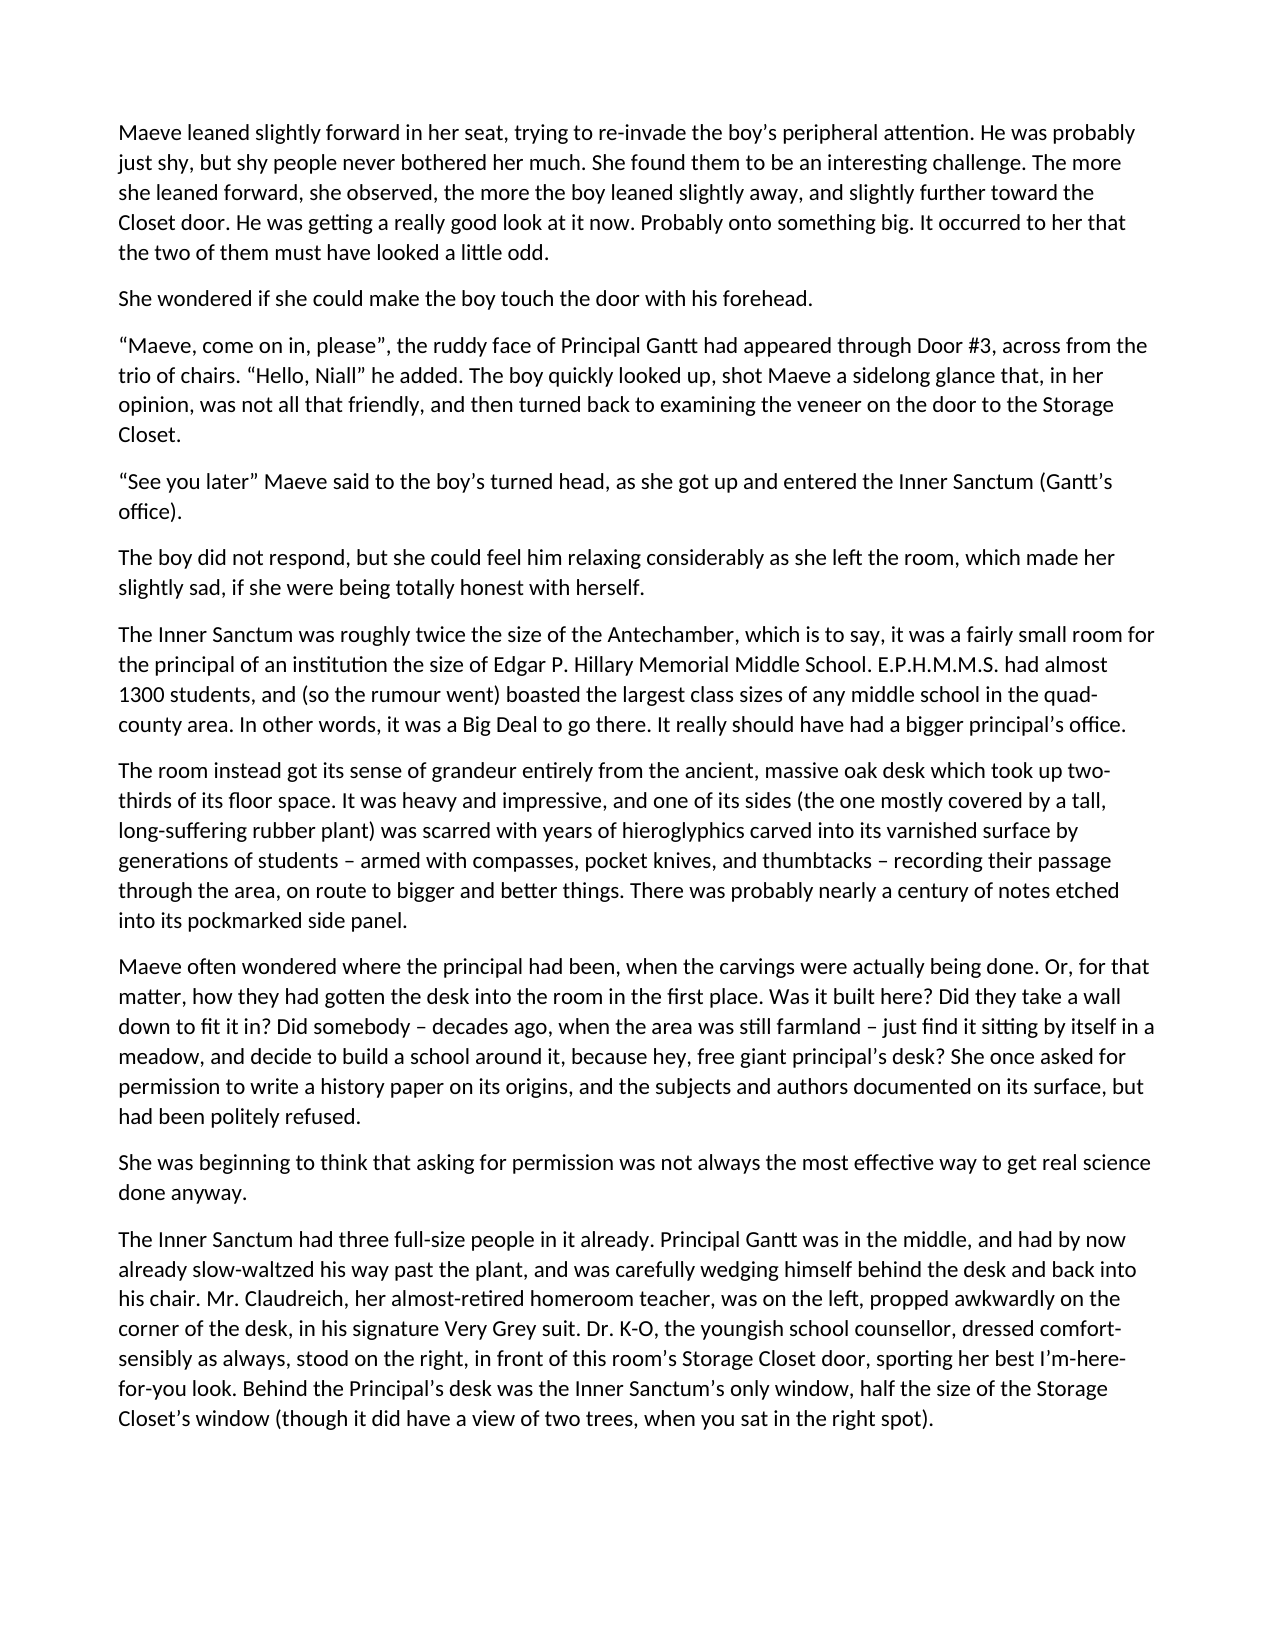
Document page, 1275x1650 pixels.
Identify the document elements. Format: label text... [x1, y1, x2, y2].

text The Inner Sanctum had three full-size people in it already. Principal Gantt was in the middle, and had by now already slow-waltzed his way past the plant, and was carefully wedging himself behind the desk and back into his chair. Mr. Claudreich, her almost-retired homeroom teacher, was on the left, propped awkwardly on the corner of the desk, in his signature Very Grey suit. Dr. K-O, the youngish school counsellor, dressed comfort-sensibly as always, stood on the right, in front of this room’s Storage Closet door, sporting her best I’m-here-for-you look. Behind the Principal’s desk was the Inner Sanctum’s only window, half the size of the Storage Closet’s window (though it did have a view of two trees, when you sat in the right spot). [118, 1225, 1157, 1432]
text “See you later” Maeve said to the boy’s turned head, as she got up and entered the Inner Sanctum (Gantt’s office). [118, 467, 1157, 525]
text Maeve often wondered where the principal had been, when the carvings were actually being done. Or, for that matter, how they had gotten the desk into the room in the first place. Was it built here? Did they take a wall down to fit it in? Did somebody – decades ago, when the area was still farmland – just find it sitting by itself in a meadow, and decide to build a school around it, because hey, free giant principal’s desk? She once asked for permission to write a history paper on its origins, and the subjects and authors documented on its surface, but had been politely refused. [118, 952, 1157, 1130]
text “Maeve, come on in, please”, the ruddy face of Principal Gantt had appeared through Door #3, across from the trio of chairs. “Hello, Niall” he added. The boy quickly looked up, shot Maeve a sidelong glance that, in her opinion, was not all that friendly, and then turned back to examining the veneer on the door to the Storage Closet. [118, 331, 1157, 448]
text Maeve leaned slightly forward in her seat, trying to re-invade the boy’s peripheral attention. He was probably just shy, but shy people never bothered her much. She found them to be an interesting challenge. The more she leaned forward, she observed, the more the boy leaned slightly away, and slightly further toward the Closet door. He was getting a really good look at it now. Probably onto something big. It occurred to her that the two of them must have looked a little odd. [118, 118, 1157, 266]
text She was beginning to think that asking for permission was not always the most effective way to get real science done anyway. [118, 1148, 1157, 1206]
text She wondered if she could make the boy touch the door with his forehead. [118, 284, 1157, 312]
text The Inner Sanctum was roughly twice the size of the Antechamber, which is to say, it was a fairly small room for the principal of an institution the size of Edgar P. Hillary Memorial Middle School. E.P.H.M.M.S. had almost 1300 students, and (so the rumour went) boasted the largest class sizes of any middle school in the quad-county area. In other words, it was a Big Deal to go there. It really should have had a bigger principal’s office. [118, 620, 1157, 738]
text The boy did not respond, but she could feel him relaxing considerably as she left the room, which made her slightly sad, if she were being totally honest with herself. [118, 543, 1157, 601]
text The room instead got its sense of grandeur entirely from the ancient, massive oak desk which took up two-thirds of its floor space. It was heavy and impressive, and one of its sides (the one mostly covered by a tall, long-suffering rubber plant) was scarred with years of hieroglyphics carved into its varnished surface by generations of students – armed with compasses, pocket knives, and thumbtacks – recording their passage through the area, on route to bigger and better things. There was probably nearly a century of notes etched into its pockmarked side panel. [118, 756, 1157, 934]
